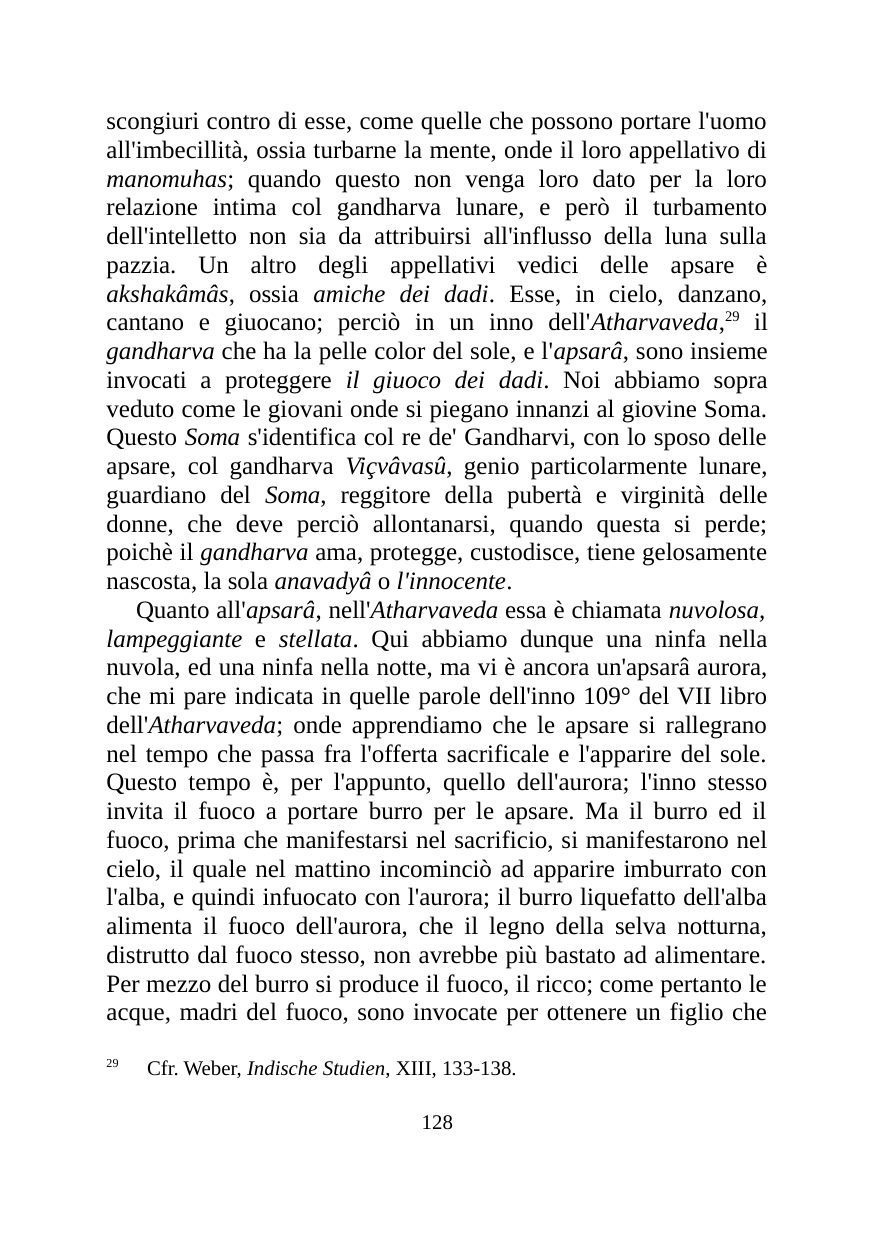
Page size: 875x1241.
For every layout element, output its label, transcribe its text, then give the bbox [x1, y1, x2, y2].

text Quanto all'apsarâ, nell'Atharvaveda essa è chiamata nuvolosa, lampeggiante e stellata. Qui abbiamo dunque una ninfa nella nuvola, ed una ninfa nella notte, ma vi è ancora un'apsarâ aurora, che mi pare indicata in quelle parole dell'inno 109° del VII libro dell'Atharvaveda; onde apprendiamo che le apsare si rallegrano nel tempo che passa fra l'offerta sacrificale e l'apparire del sole. Questo tempo è, per l'appunto, quello dell'aurora; l'inno stesso invita il fuoco a portare burro per le apsare. Ma il burro ed il fuoco, prima che manifestarsi nel sacrificio, si manifestarono nel cielo, il quale nel mattino incominciò ad apparire imburrato con l'alba, e quindi infuocato con l'aurora; il burro liquefatto dell'alba alimenta il fuoco dell'aurora, che il legno della selva notturna, distrutto dal fuoco stesso, non avrebbe più bastato ad alimentare. Per mezzo del burro si produce il fuoco, il ricco; come pertanto le acque, madri del fuoco, sono invocate per ottenere un figlio che [106, 595, 768, 1026]
text scongiuri contro di esse, come quelle che possono portare l'uomo all'imbecillità, ossia turbarne la mente, onde il loro appellativo di manomuhas; quando questo non venga loro dato per la loro relazione intima col gandharva lunare, e però il turbamento dell'intelletto non sia da attribuirsi all'influsso della luna sulla pazzia. Un altro degli appellativi vedici delle apsare è akshakâmâs, ossia amiche dei dadi. Esse, in cielo, danzano, cantano e giuocano; perciò in un inno dell'Atharvaveda, il gandharva che ha la pelle color del sole, e l'apsarâ, sono insieme invocati a proteggere il giuoco dei dadi. Noi abbiamo sopra veduto come le giovani onde si piegano innanzi al giovine Soma. Questo Soma s'identifica col re de' Gandharvi, con lo sposo delle apsare, col gandharva Viçvâvasû, genio particolarmente lunare, guardiano del Soma, reggitore della pubertà e virginità delle donne, che deve perciò allontanarsi, quando questa si perde; poichè il gandharva ama, protegge, custodisce, tiene gelosamente nascosta, la sola anavadyâ o l'innocente. [106, 106, 768, 595]
text Cfr. Weber, Indische Studien, XIII, 133-138. [106, 1056, 768, 1080]
